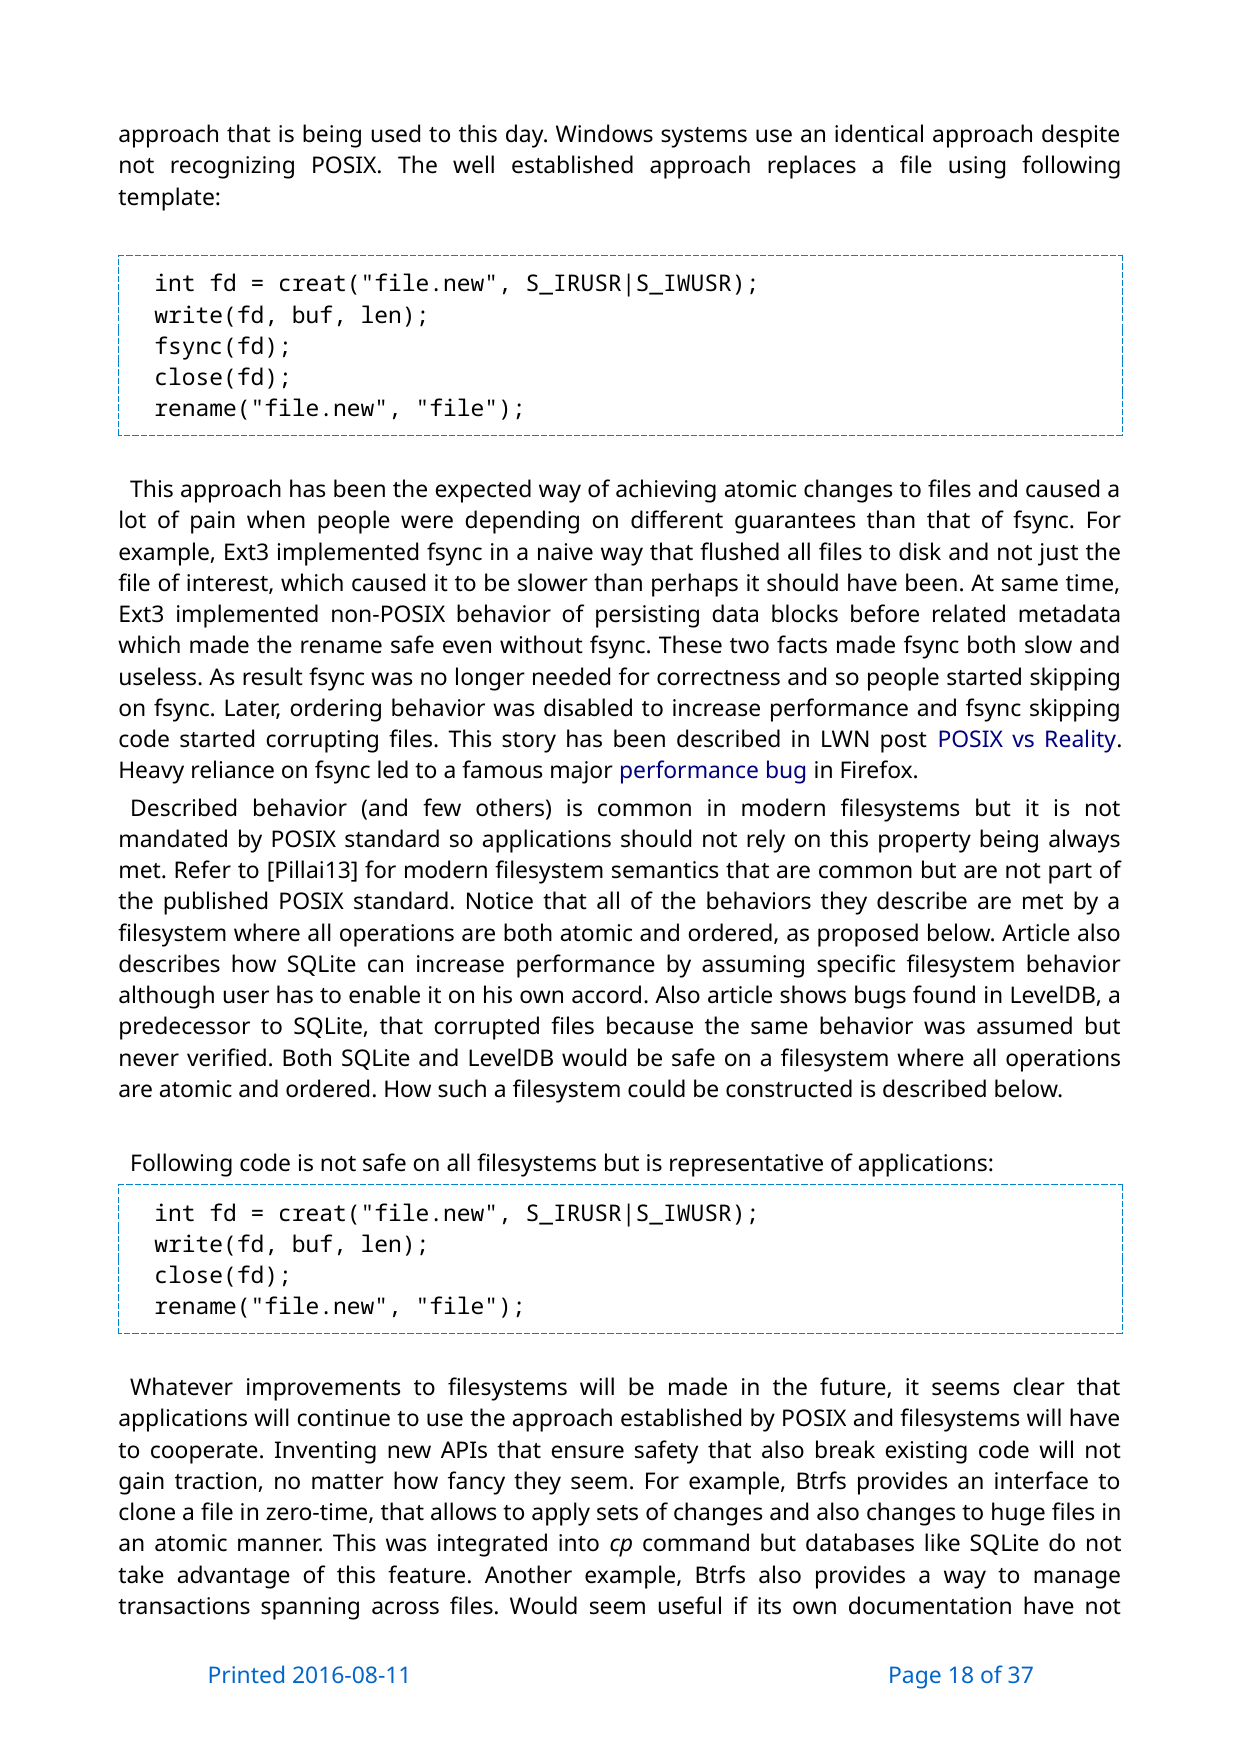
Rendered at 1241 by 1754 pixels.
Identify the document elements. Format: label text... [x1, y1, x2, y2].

text rename("file.new", "file"); [118, 380, 1122, 436]
text write(fd, buf, len); [118, 1216, 1122, 1247]
text Whatever improvements to filesystems will be made in the future, it seems clear that applications will continue to use the approach established by POSIX and filesystems will have to cooperate. Inventing new APIs that ensure safety that also break existing code will not gain traction, no matter how fancy they seem. For example, Btrfs provides an interface to clone a file in zero-time, that allows to apply sets of changes and also changes to huge files in an atomic manner. This was integrated into cp command but databases like SQLite do not take advantage of this feature. Another example, Btrfs also provides a way to manage transactions spanning across files. Would seem useful if its own documentation have not [118, 1371, 1122, 1621]
text write(fd, buf, len); [118, 286, 1122, 317]
text close(fd); [118, 1247, 1122, 1278]
text Described behavior (and few others) is common in modern filesystems but it is not mandated by POSIX standard so applications should not rely on this property being always met. Refer to [Pillai13] for modern filesystem semantics that are common but are not part of the published POSIX standard. Notice that all of the behaviors they describe are met by a filesystem where all operations are both atomic and ordered, as proposed below. Article also describes how SQLite can increase performance by assuming specific filesystem behavior although user has to enable it on his own accord. Also article shows bugs found in LevelDB, a predecessor to SQLite, that corrupted files because the same behavior was assumed but never verified. Both SQLite and LevelDB would be safe on a filesystem where all operations are atomic and ordered. How such a filesystem could be constructed is described below. [118, 791, 1122, 1104]
text rename("file.new", "file"); [118, 1278, 1122, 1334]
text int fd = creat("file.new", S_IRUSR|S_IWUSR); [118, 255, 1122, 286]
text fsync(fd); [118, 317, 1122, 349]
text Following code is not safe on all filesystems but is representative of applications: [118, 1147, 1122, 1178]
text This approach has been the expected way of achieving atomic changes to files and caused a lot of pain when people were depending on different guarantees than that of fsync. For example, Ext3 implemented fsync in a naive way that flushed all files to disk and not just the file of interest, which caused it to be slower than perhaps it should have been. At same time, Ext3 implemented non-POSIX behavior of persisting data blocks before related metadata which made the rename safe even without fsync. These two facts made fsync both slow and useless. As result fsync was no longer needed for correctness and so people started skipping on fsync. Later, ordering behavior was disabled to increase performance and fsync skipping code started corrupting files. This story has been described in LWN post POSIX vs Reality. Heavy reliance on fsync led to a famous major performance bug in Firefox. [118, 473, 1122, 786]
text close(fd); [118, 349, 1122, 380]
text int fd = creat("file.new", S_IRUSR|S_IWUSR); [118, 1184, 1122, 1216]
text approach that is being used to this day. Windows systems use an identical approach despite not recognizing POSIX. The well established approach replaces a file using following template: [118, 118, 1122, 212]
